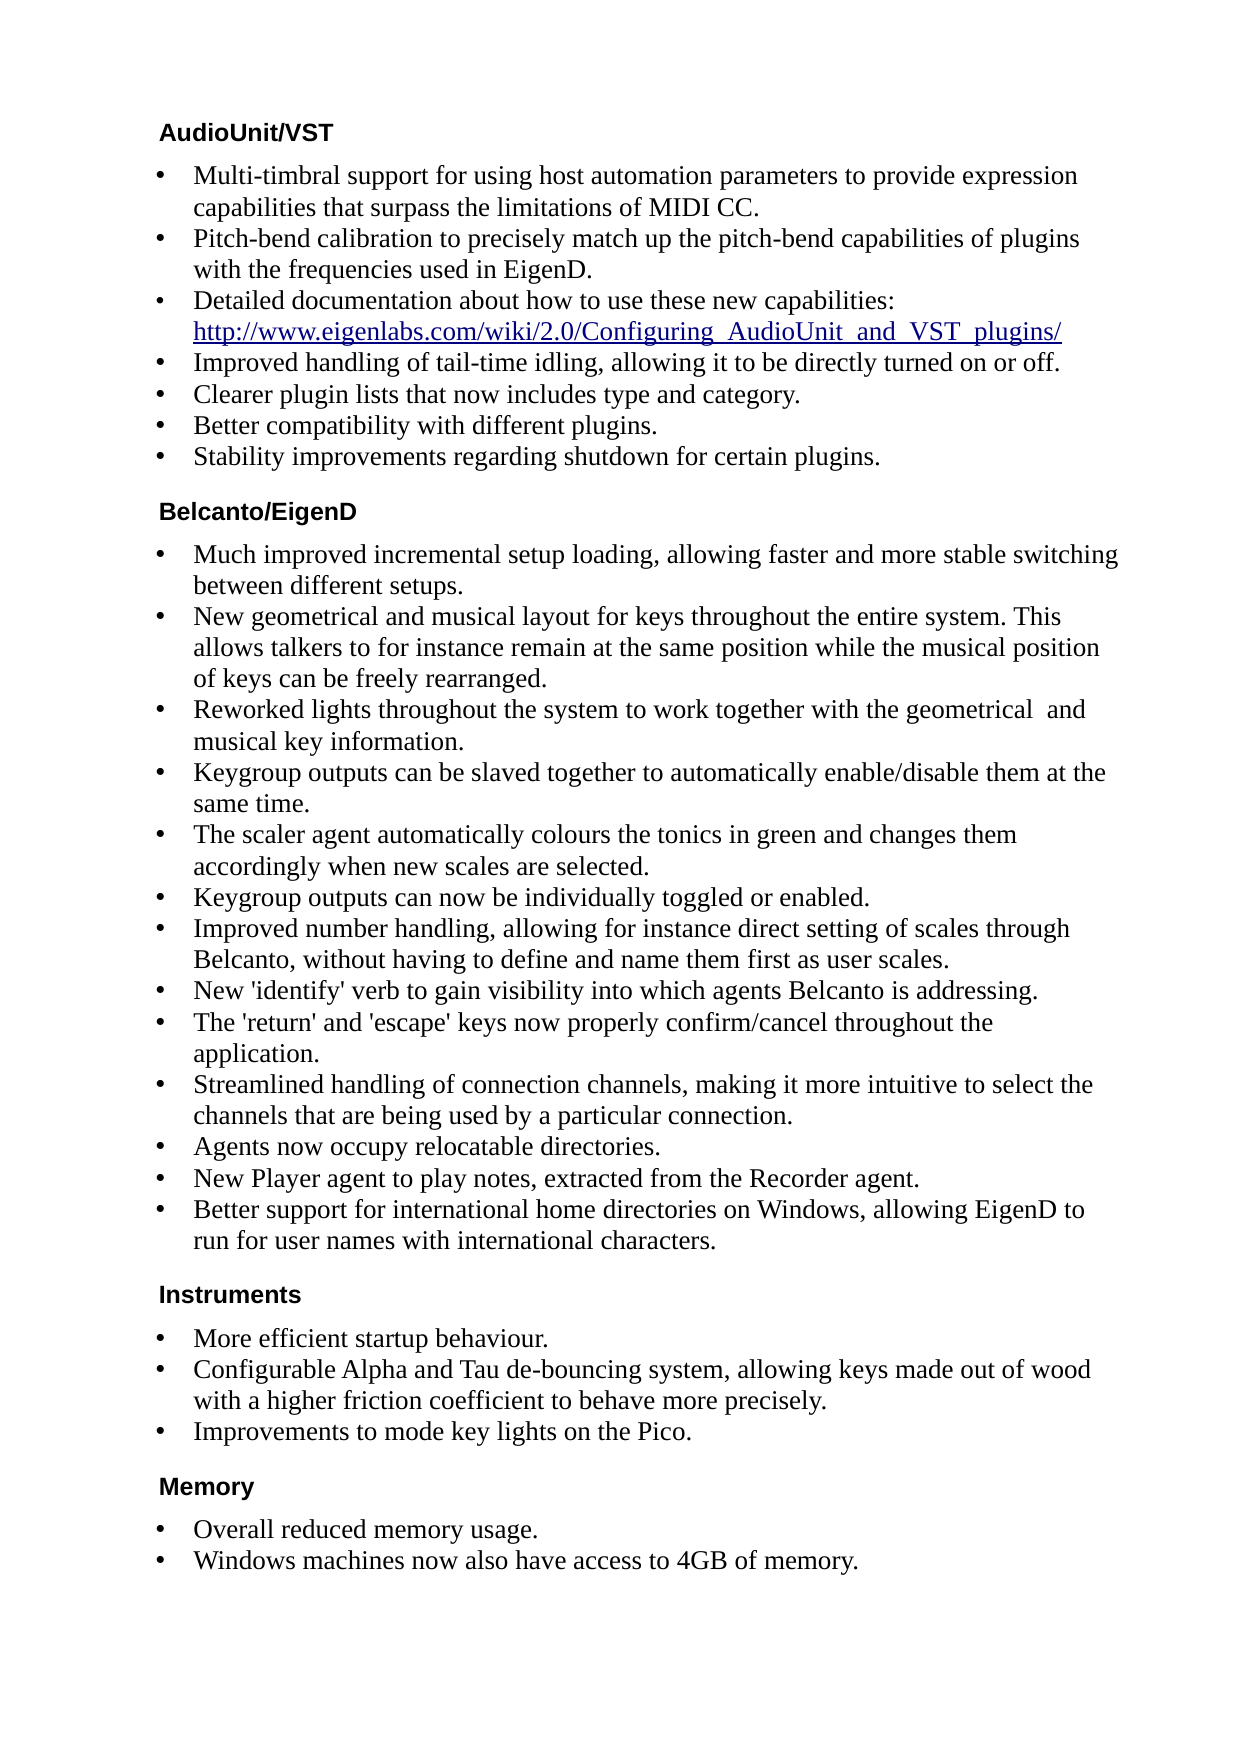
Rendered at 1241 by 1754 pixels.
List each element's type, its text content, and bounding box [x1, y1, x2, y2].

list Overall reduced memory usage. [156, 1513, 1122, 1544]
list Pitch-bend calibration to precisely match up the pitch-bend capabilities of plugins with the frequencies used in EigenD. [156, 222, 1122, 284]
list Much improved incremental setup loading, allowing faster and more stable switching between different setups. [156, 538, 1122, 600]
list Improvements to mode key lights on the Pico. [156, 1415, 1122, 1447]
list Stability improvements regarding shutdown for certain plugins. [156, 440, 1122, 471]
list More efficient startup behaviour. [156, 1322, 1122, 1353]
list New Player agent to play notes, extracted from the Recorder agent. [156, 1162, 1122, 1193]
list Keygroup outputs can be slaved together to automatically enable/disable them at the same time. [156, 756, 1122, 818]
list The scaler agent automatically colours the tonics in green and changes them accordingly when new scales are selected. [156, 818, 1122, 881]
list Multi-timbral support for using host automation parameters to provide expression capabilities that surpass the limitations of MIDI CC. [156, 159, 1122, 222]
list Windows machines now also have access to 4GB of memory. [156, 1544, 1122, 1575]
subtitle Belcanto/EigenD [158, 496, 1122, 525]
list Better support for international home directories on Windows, allowing EigenD to run for user names with international characters. [156, 1193, 1122, 1255]
list New 'identify' verb to gain visibility into which agents Belcanto is addressing. [156, 974, 1122, 1006]
list Better compatibility with different plugins. [156, 409, 1122, 440]
list Agents now occupy relocatable directories. [156, 1131, 1122, 1162]
list Improved handling of tail-time idling, allowing it to be directly turned on or off. [156, 346, 1122, 378]
list New geometrical and musical layout for keys throughout the entire system. This allows talkers to for instance remain at the same position while the musical position of keys can be freely rearranged. [156, 600, 1122, 694]
list Clearer plugin lists that now includes type and category. [156, 378, 1122, 409]
list Reworked lights throughout the system to work together with the geometrical and musical key information. [156, 694, 1122, 756]
list Detailed documentation about how to use these new capabilities: http://www.eigenlabs.com/wiki/2.0/Configuring_AudioUnit_and_VST_plugins/ [156, 284, 1122, 346]
list Keygroup outputs can now be individually toggled or enabled. [156, 881, 1122, 912]
list Improved number handling, allowing for instance direct setting of scales through Belcanto, without having to define and name them first as user scales. [156, 912, 1122, 974]
list Configurable Alpha and Tau de-bouncing system, allowing keys made out of wood with a higher friction coefficient to behave more precisely. [156, 1353, 1122, 1415]
subtitle Memory [158, 1472, 1122, 1500]
list Streamlined handling of connection channels, making it more intuitive to select the channels that are being used by a particular connection. [156, 1068, 1122, 1131]
list The 'return' and 'escape' keys now properly confirm/cancel throughout the application. [156, 1006, 1122, 1068]
subtitle AudioUnit/VST [158, 118, 1122, 147]
subtitle Instruments [158, 1280, 1122, 1309]
